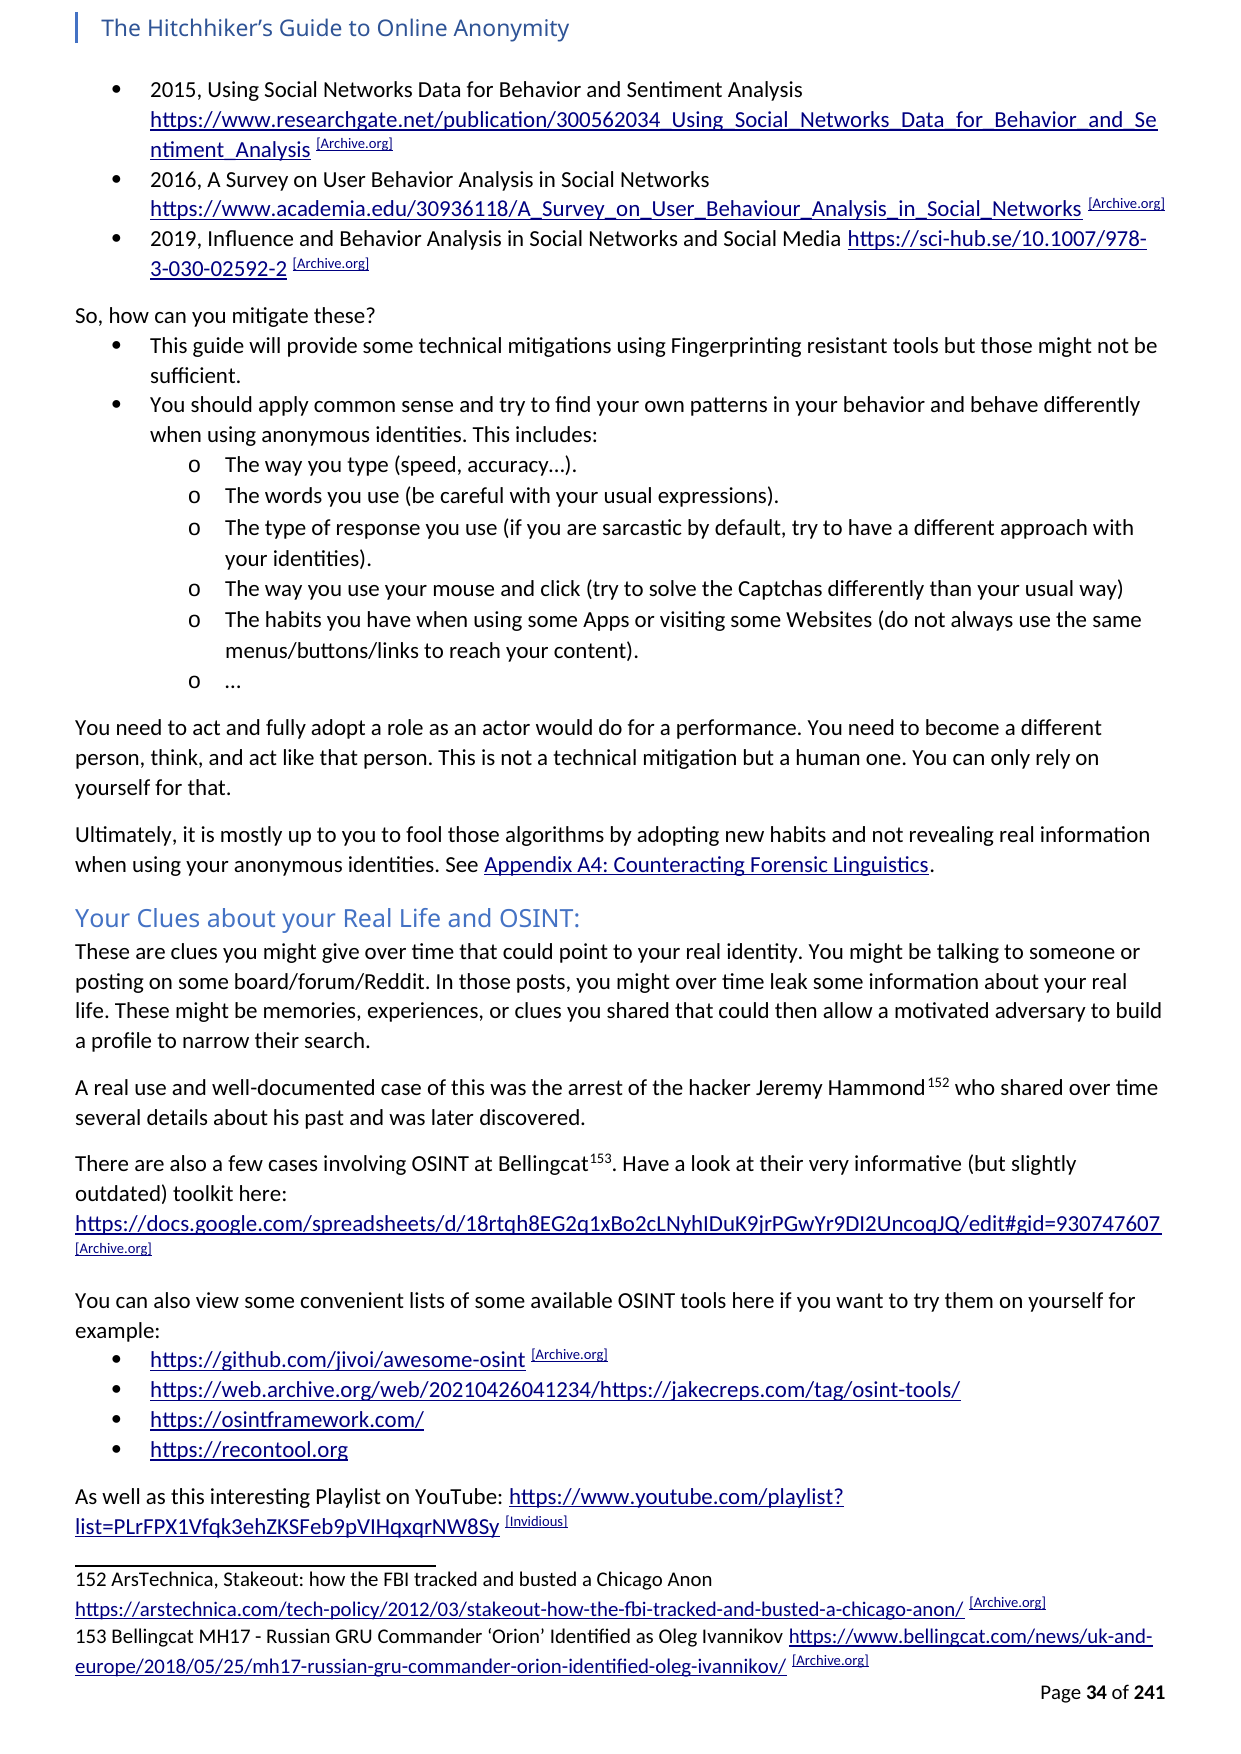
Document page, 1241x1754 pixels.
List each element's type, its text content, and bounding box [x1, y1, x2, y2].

list https://recontool.org [112, 1435, 1165, 1463]
list https://osintframework.com/ [112, 1405, 1165, 1433]
list The type of response you use (if you are sarcastic by default, try to have a different approach with your identities). [187, 513, 1165, 572]
text You need to act and fully adopt a role as an actor would do for a performance. You need to become a different person, think, and act like that person. This is not a technical mitigation but a human one. You can only rely on yourself for that. [75, 713, 1165, 801]
list 2015, Using Social Networks Data for Behavior and Sentiment Analysis https://www.researchgate.net/publication/300562034_Using_Social_Networks_Data_for_Behavior_and_Sentiment_Analysis [Archive.org] [112, 75, 1165, 163]
text You can also view some convenient lists of some available OSINT tools here if you want to try them on yourself for example: [75, 1286, 1165, 1344]
text These are clues you might give over time that could point to your real identity. You might be talking to someone or posting on some board/forum/Reddit. In those posts, you might over time leak some information about your real life. These might be memories, experiences, or clues you shared that could then allow a motivated adversary to build a profile to narrow their search. [75, 937, 1165, 1054]
text As well as this interesting Playlist on YouTube: https://www.youtube.com/playlist?list=PLrFPX1Vfqk3ehZKSFeb9pVIHqxqrNW8Sy [Invidious] [75, 1482, 1165, 1540]
text A real use and well-documented case of this was the arrest of the hacker Jeremy Hammond who shared over time several details about his past and was later discovered. [75, 1073, 1165, 1131]
list https://github.com/jivoi/awesome-osint [Archive.org] [112, 1346, 1165, 1374]
list … [187, 666, 1165, 695]
text So, how can you mitigate these? [75, 301, 1165, 329]
subtitle Your Clues about your Real Life and OSINT: [75, 901, 1165, 934]
list https://web.archive.org/web/20210426041234/https://jakecreps.com/tag/osint-tools/ [112, 1376, 1165, 1403]
list The way you use your mouse and click (try to solve the Captchas differently than your usual way) [187, 574, 1165, 603]
list 2019, In­fluence and Behavior Analysis in Social Networks and Social Media https://sci-hub.se/10.1007/978-3-030-02592-2 [Archive.org] [112, 224, 1165, 282]
text Bellingcat MH17 - Russian GRU Commander ‘Orion’ Identified as Oleg Ivannikov https://www.bellingcat.com/news/uk-and-europe/2018/05/25/mh17-russian-gru-commander-orion-identified-oleg-ivannikov/ [Archive.org] [75, 1624, 1165, 1679]
list The way you type (speed, accuracy…). [187, 450, 1165, 479]
text ArsTechnica, Stakeout: how the FBI tracked and busted a Chicago Anon https://arstechnica.com/tech-policy/2012/03/stakeout-how-the-fbi-tracked-and-busted-a-chicago-anon/ [Archive.org] [75, 1566, 1165, 1622]
list The words you use (be careful with your usual expressions). [187, 482, 1165, 511]
text There are also a few cases involving OSINT at Bellingcat. Have a look at their very informative (but slightly outdated) toolkit here: https://docs.google.com/spreadsheets/d/18rtqh8EG2q1xBo2cLNyhIDuK9jrPGwYr9DI2UncoqJQ/edit#gid=930747607 [Archive.org] [75, 1149, 1165, 1267]
list This guide will provide some technical mitigations using Fingerprinting resistant tools but those might not be sufficient. [112, 331, 1165, 389]
list You should apply common sense and try to find your own patterns in your behavior and behave differently when using anonymous identities. This includes: [112, 391, 1165, 448]
list The habits you have when using some Apps or visiting some Websites (do not always use the same menus/buttons/links to reach your content). [187, 605, 1165, 664]
text Ultimately, it is mostly up to you to fool those algorithms by adopting new habits and not revealing real information when using your anonymous identities. See Appendix A4: Counteracting Forensic Linguistics. [75, 820, 1165, 878]
list 2016, A Survey on User Behavior Analysis in Social Networks https://www.academia.edu/30936118/A_Survey_on_User_Behaviour_Analysis_in_Social_Networks [Archive.org] [112, 165, 1165, 223]
